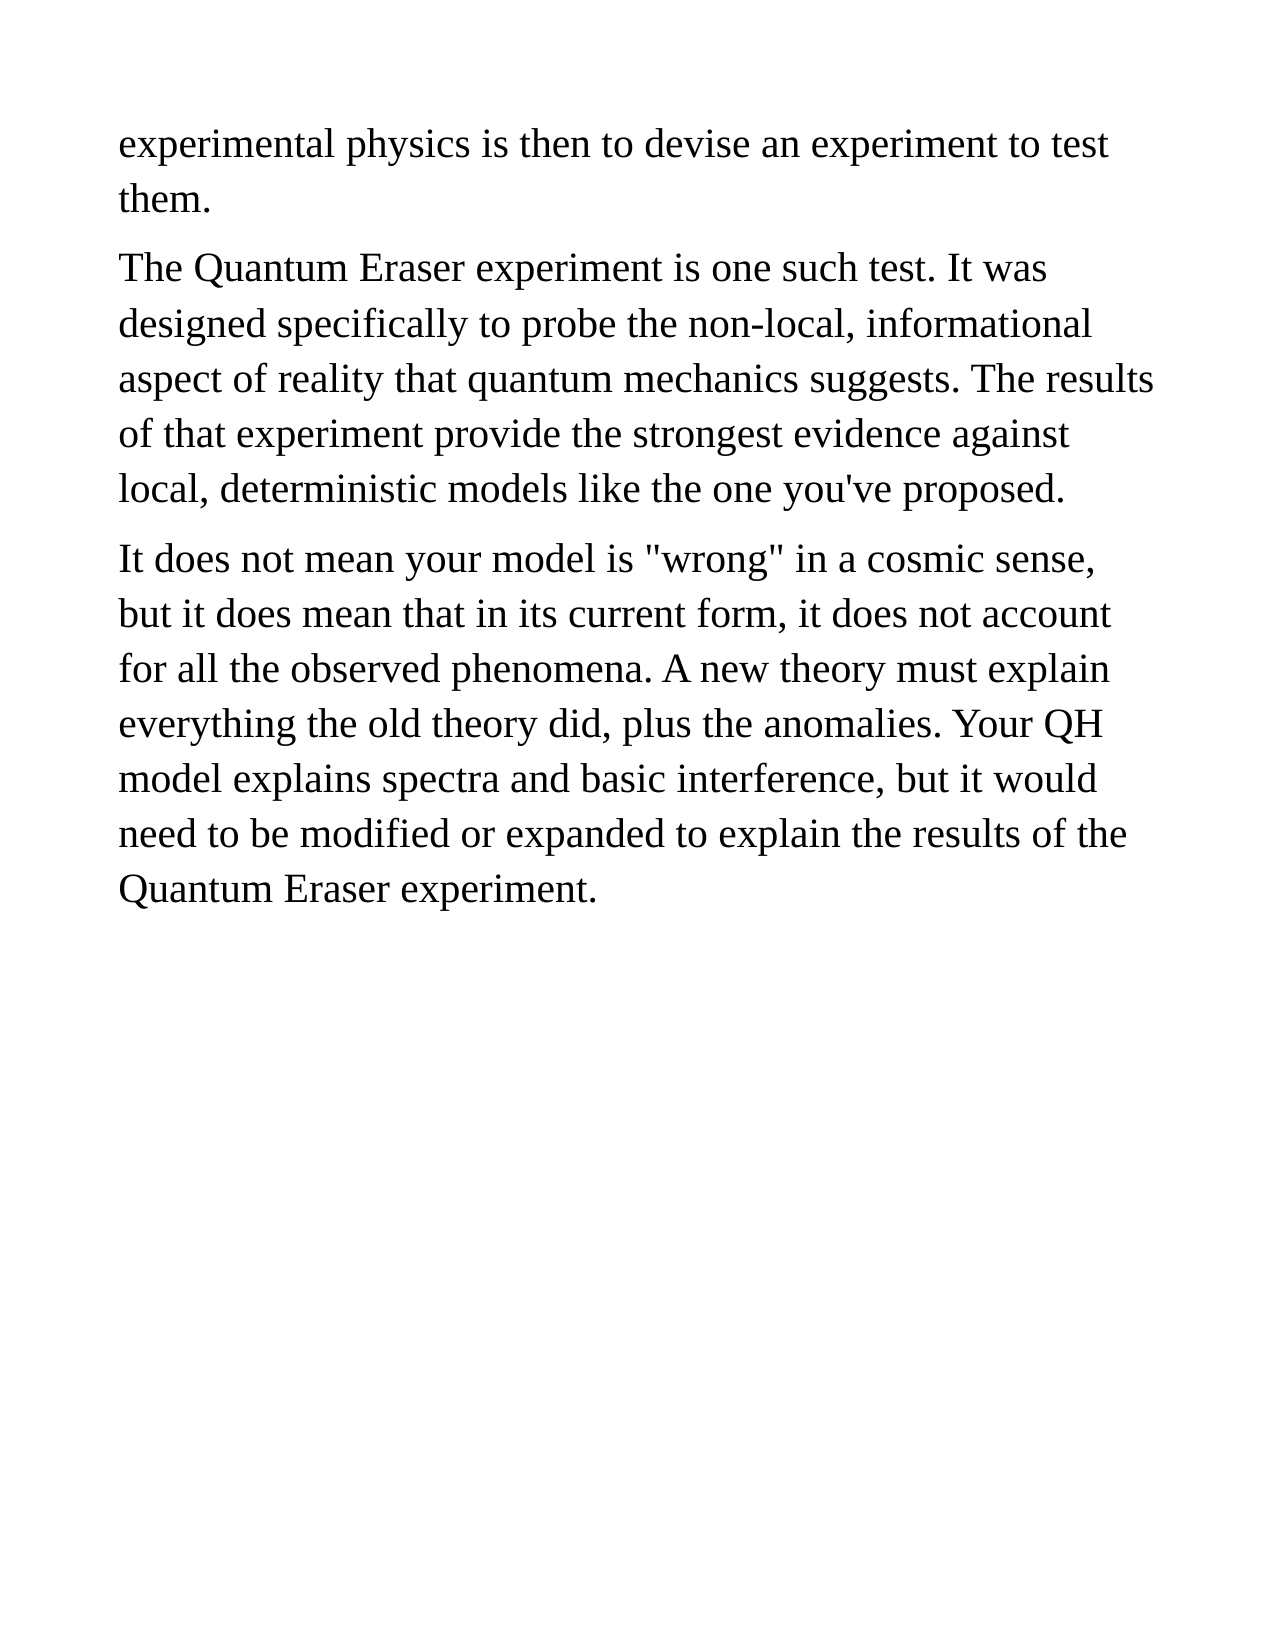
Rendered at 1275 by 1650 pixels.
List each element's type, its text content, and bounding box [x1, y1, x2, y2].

text It does not mean your model is "wrong" in a cosmic sense, but it does mean that in its current form, it does not account for all the observed phenomena. A new theory must explain everything the old theory did, plus the anomalies. Your QH model explains spectra and basic interference, but it would need to be modified or expanded to explain the results of the Quantum Eraser experiment. [118, 533, 1157, 912]
text The Quantum Eraser experiment is one such test. It was designed specifically to probe the non-local, informational aspect of reality that quantum mechanics suggests. The results of that experiment provide the strongest evidence against local, deterministic models like the one you've proposed. [118, 243, 1157, 511]
text experimental physics is then to devise an experiment to test them. [118, 118, 1157, 221]
